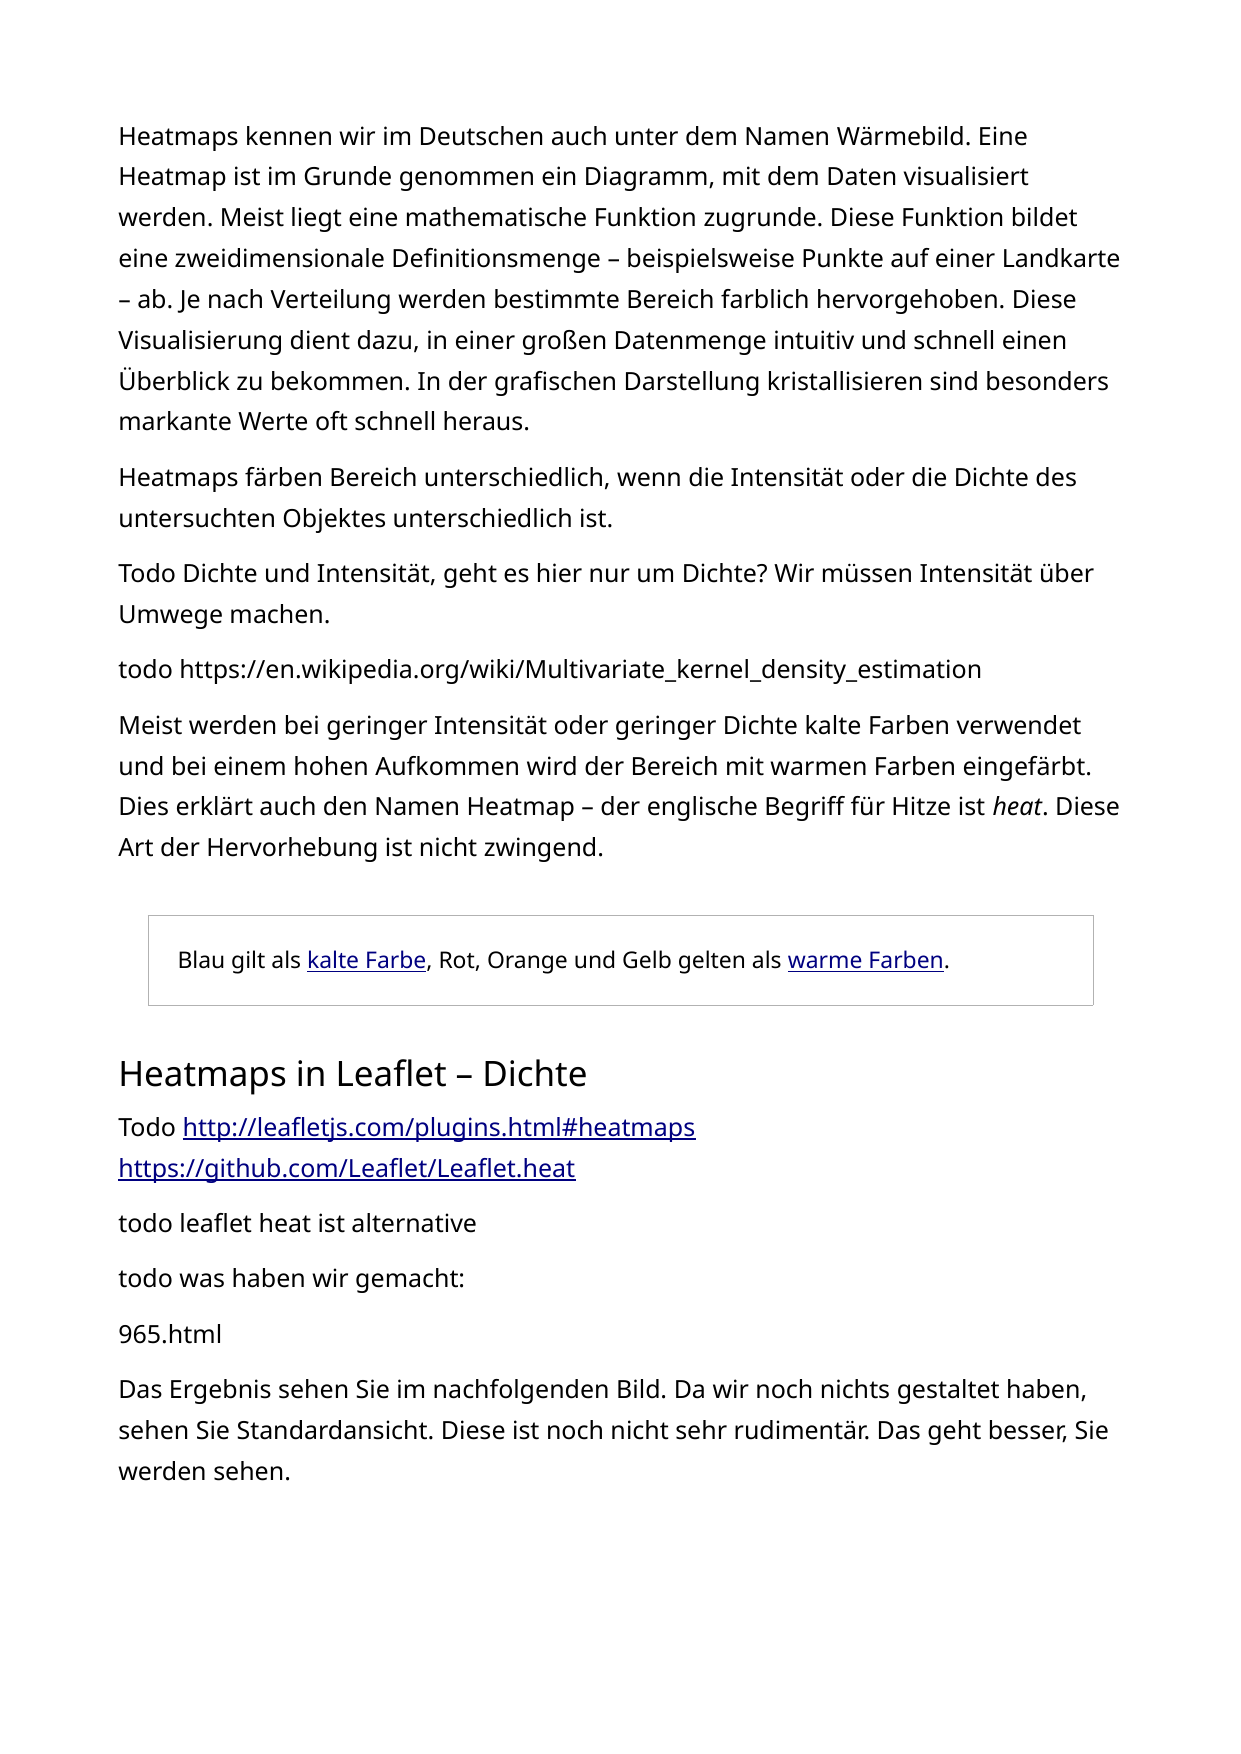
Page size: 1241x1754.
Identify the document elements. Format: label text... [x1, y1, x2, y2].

text Blau gilt als kalte Farbe, Rot, Orange und Gelb gelten als warme Farben. [149, 916, 1093, 1005]
text Todo http://leafletjs.com/plugins.html#heatmaps https://github.com/Leaflet/Leaflet.heat [118, 1109, 1122, 1184]
text Meist werden bei geringer Intensität oder geringer Dichte kalte Farben verwendet und bei einem hohen Aufkommen wird der Bereich mit warmen Farben eingefärbt. Dies erklärt auch den Namen Heatmap – der englische Begriff für Hitze ist heat. Diese Art der Hervorhebung ist nicht zwingend. [118, 707, 1122, 864]
text todo leaflet heat ist alternative [118, 1206, 1122, 1240]
text Todo Dichte und Intensität, geht es hier nur um Dichte? Wir müssen Intensität über Umwege machen. [118, 556, 1122, 631]
text todo was haben wir gemacht: [118, 1261, 1122, 1295]
text Heatmaps färben Bereich unterschiedlich, wenn die Intensität oder die Dichte des untersuchten Objektes unterschiedlich ist. [118, 459, 1122, 534]
text 965.html [118, 1316, 1122, 1351]
subtitle Heatmaps in Leaflet – Dichte [118, 1049, 1122, 1097]
text Heatmaps kennen wir im Deutschen auch unter dem Namen Wärmebild. Eine Heatmap ist im Grunde genommen ein Diagramm, mit dem Daten visualisiert werden. Meist liegt eine mathematische Funktion zugrunde. Diese Funktion bildet eine zweidimensionale Definitionsmenge – beispielsweise Punkte auf einer Landkarte – ab. Je nach Verteilung werden bestimmte Bereich farblich hervorgehoben. Diese Visualisierung dient dazu, in einer großen Datenmenge intuitiv und schnell einen Überblick zu bekommen. In der grafischen Darstellung kristallisieren sind besonders markante Werte oft schnell heraus. [118, 118, 1122, 438]
text Das Ergebnis sehen Sie im nachfolgenden Bild. Da wir noch nichts gestaltet haben, sehen Sie Standardansicht. Diese ist noch nicht sehr rudimentär. Das geht besser, Sie werden sehen. [118, 1372, 1122, 1488]
text todo https://en.wikipedia.org/wiki/Multivariate_kernel_density_estimation [118, 652, 1122, 686]
